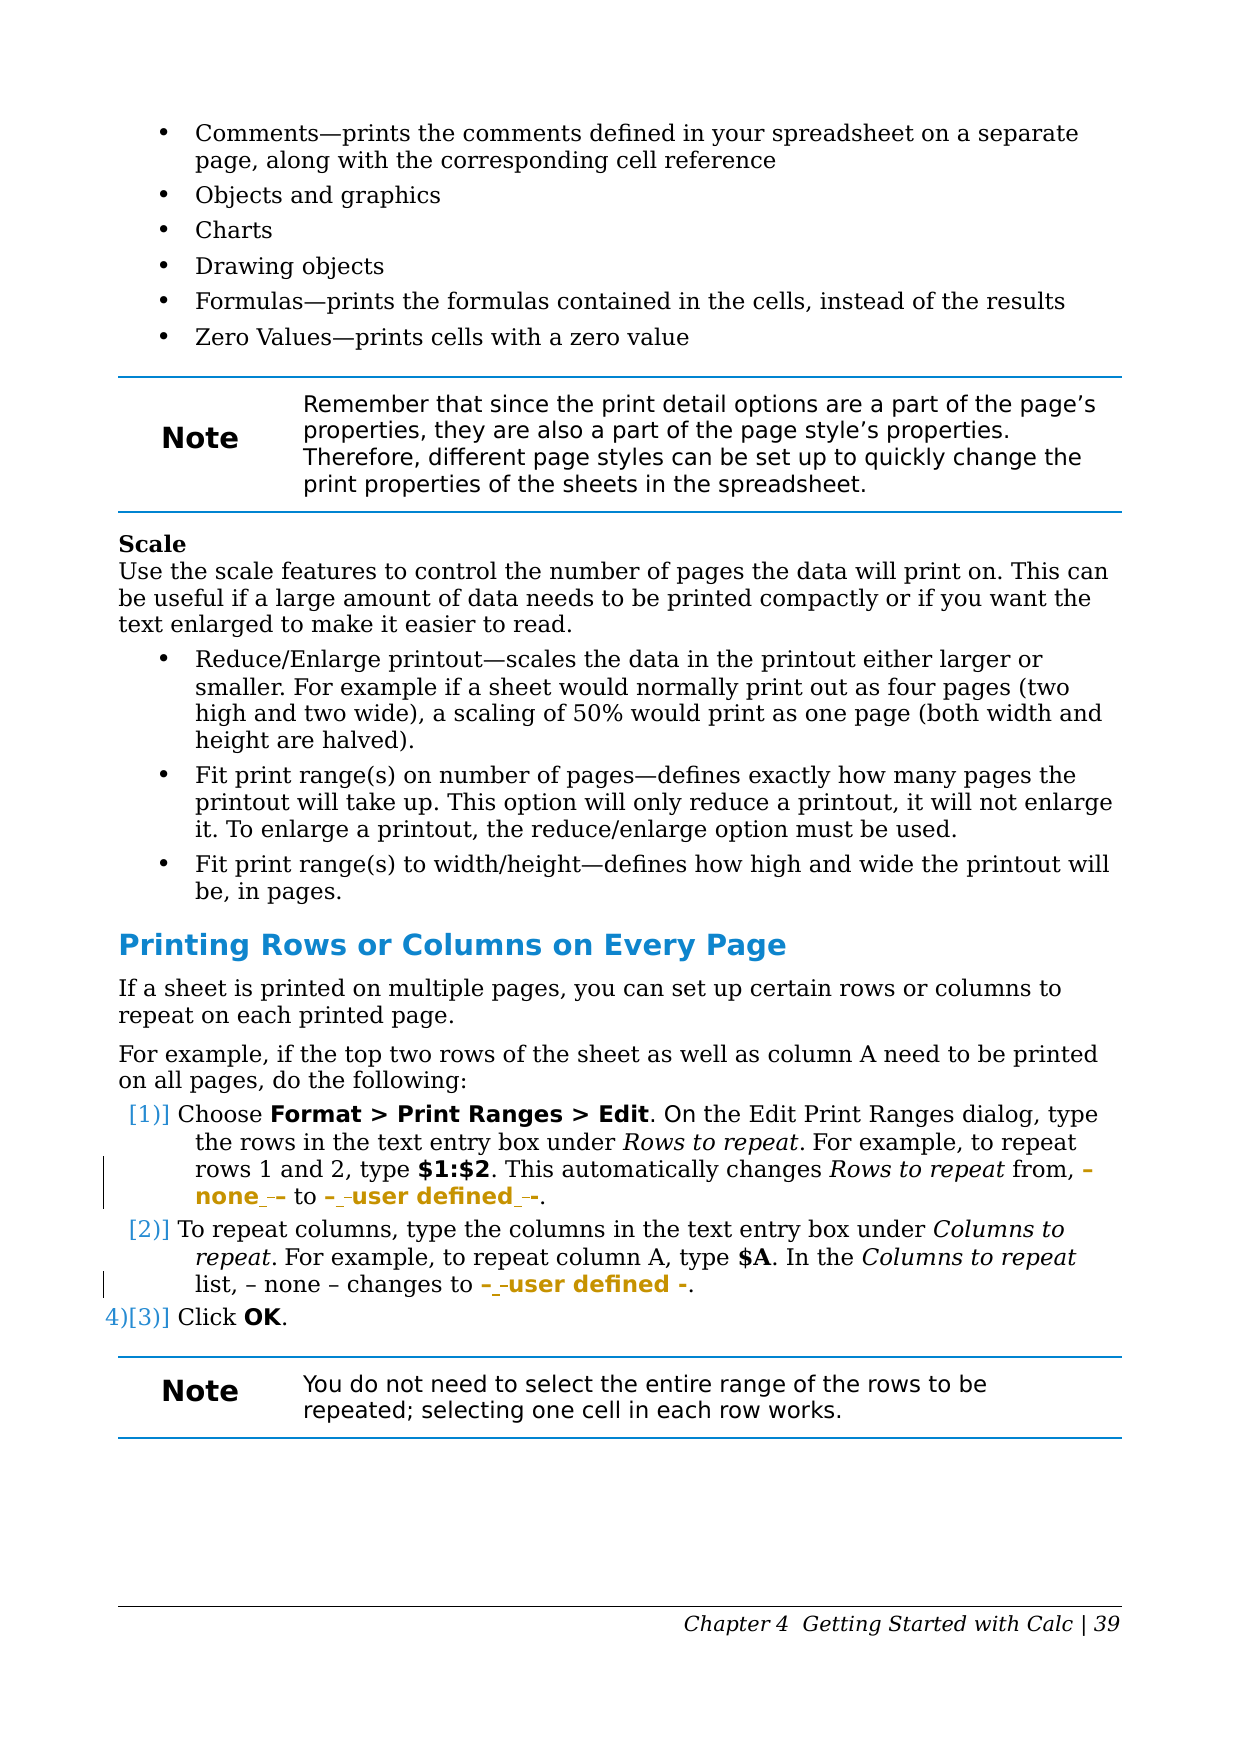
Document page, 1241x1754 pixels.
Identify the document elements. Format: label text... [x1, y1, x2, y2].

list Objects and graphics [156, 180, 1122, 209]
list Fit print range(s) on number of pages—defines exactly how many pages the printout will take up. This option will only reduce a printout, it will not enlarge it. To enlarge a printout, the reduce/enlarge option must be used. [156, 760, 1122, 842]
list Use the scale features to control the number of pages the data will print on. This can be useful if a large amount of data needs to be printed compactly or if you want the text enlarged to make it easier to read. [118, 558, 1122, 638]
table_header Remember that since the print detail options are a part of the page’s properties, they are also a part of the page style’s properties. Therefore, different page styles can be set up to quickly change the print properties of the sheets in the spreadsheet. [281, 378, 1122, 511]
table_header Note [118, 378, 281, 511]
table_header Note [118, 1358, 281, 1437]
list Charts [156, 216, 1122, 245]
list Zero Values—prints cells with a zero value [156, 322, 1122, 351]
list To repeat columns, type the columns in the text entry box under Columns to repeat. For example, to repeat column A, type $A. In the Columns to repeat list, – none – changes to – user defined -. [177, 1216, 1122, 1298]
text If a sheet is printed on multiple pages, you can set up certain rows or columns to repeat on each printed page. [118, 975, 1122, 1028]
subtitle Printing Rows or Columns on Every Page [118, 929, 1122, 963]
text Scale [118, 531, 1122, 558]
list Click OK. [177, 1304, 1122, 1331]
table_header You do not need to select the entire range of the rows to be repeated; selecting one cell in each row works. [281, 1358, 1122, 1437]
list Comments—prints the comments defined in your spreadsheet on a separate page, along with the corresponding cell reference [156, 118, 1122, 174]
list Drawing objects [156, 251, 1122, 280]
list For example, if the top two rows of the sheet as well as column A need to be printed on all pages, do the following: [118, 1041, 1122, 1094]
list Formulas—prints the formulas contained in the cells, instead of the results [156, 286, 1122, 316]
list Reduce/Enlarge printout—scales the data in the printout either larger or smaller. For example if a sheet would normally print out as four pages (two high and two wide), a scaling of 50% would print as one page (both width and height are halved). [156, 644, 1122, 754]
list Fit print range(s) to width/height—defines how high and wide the printout will be, in pages. [156, 849, 1122, 904]
list Choose Format > Print Ranges > Edit. On the Edit Print Ranges dialog, type the rows in the text entry box under Rows to repeat. For example, to repeat rows 1 and 2, type $1:$2. This automatically changes Rows to repeat from, – none – to – user defined -. [177, 1101, 1122, 1209]
